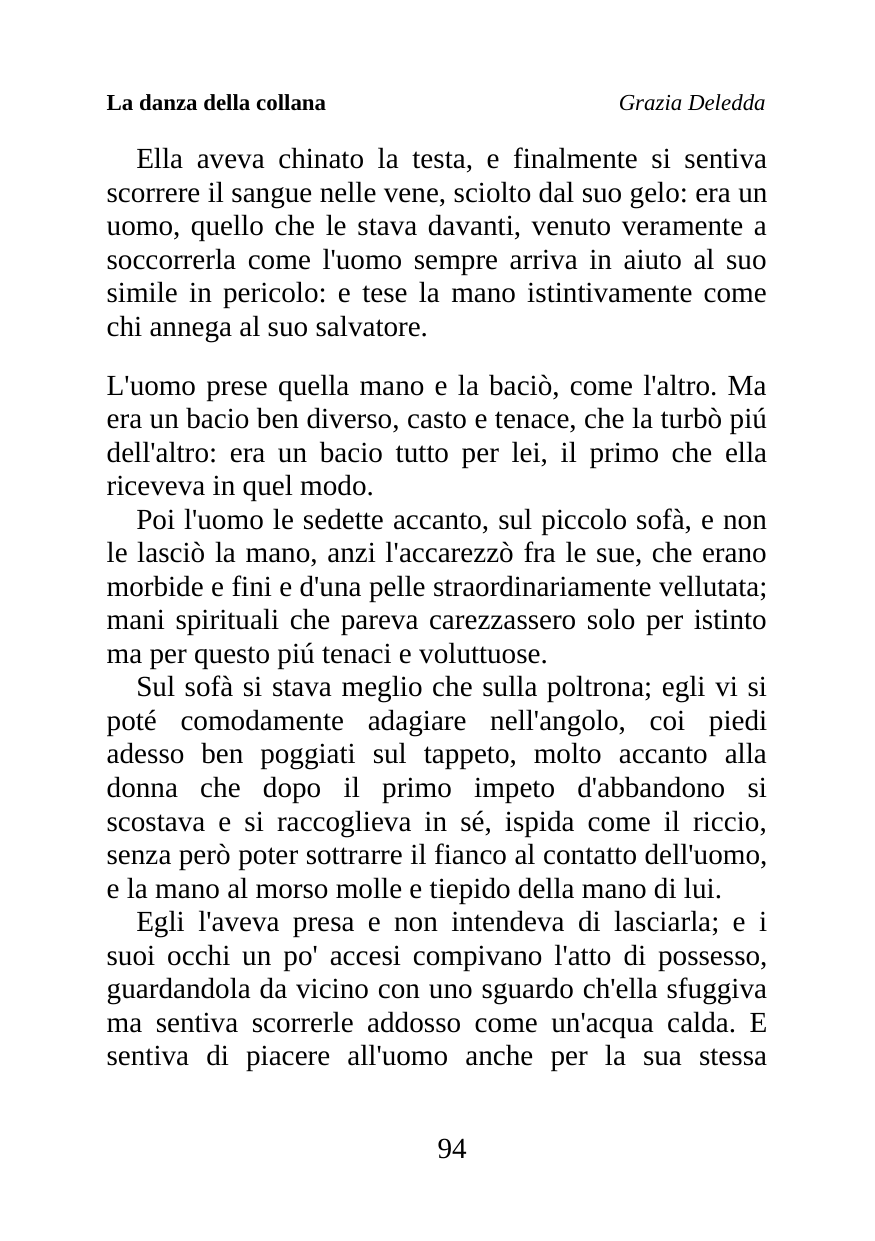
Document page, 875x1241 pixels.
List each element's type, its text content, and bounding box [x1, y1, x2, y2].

text Sul sofà si stava meglio che sulla poltrona; egli vi si poté comodamente adagiare nell'angolo, coi piedi adesso ben poggiati sul tappeto, molto accanto alla donna che dopo il primo impeto d'abbandono si scostava e si raccoglieva in sé, ispida come il riccio, senza però poter sottrarre il fianco al contatto dell'uomo, e la mano al morso molle e tiepido della mano di lui. [106, 669, 768, 904]
text Poi l'uomo le sedette accanto, sul piccolo sofà, e non le lasciò la mano, anzi l'accarezzò fra le sue, che erano morbide e fini e d'una pelle straordinariamente vellutata; mani spirituali che pareva carezzassero solo per istinto ma per questo piú tenaci e voluttuose. [106, 502, 768, 669]
text Egli l'aveva presa e non intendeva di lasciarla; e i suoi occhi un po' accesi compivano l'atto di possesso, guardandola da vicino con uno sguardo ch'ella sfuggiva ma sentiva scorrerle addosso come un'acqua calda. E sentiva di piacere all'uomo anche per la sua stessa [106, 904, 768, 1072]
text Ella aveva chinato la testa, e finalmente si sentiva scorrere il sangue nelle vene, sciolto dal suo gelo: era un uomo, quello che le stava davanti, venuto veramente a soccorrerla come l'uomo sempre arriva in aiuto al suo simile in pericolo: e tese la mano istintivamente come chi annega al suo salvatore. [106, 141, 768, 343]
text L'uomo prese quella mano e la baciò, come l'altro. Ma era un bacio ben diverso, casto e tenace, che la turbò piú dell'altro: era un bacio tutto per lei, il primo che ella riceveva in quel modo. [106, 368, 768, 502]
